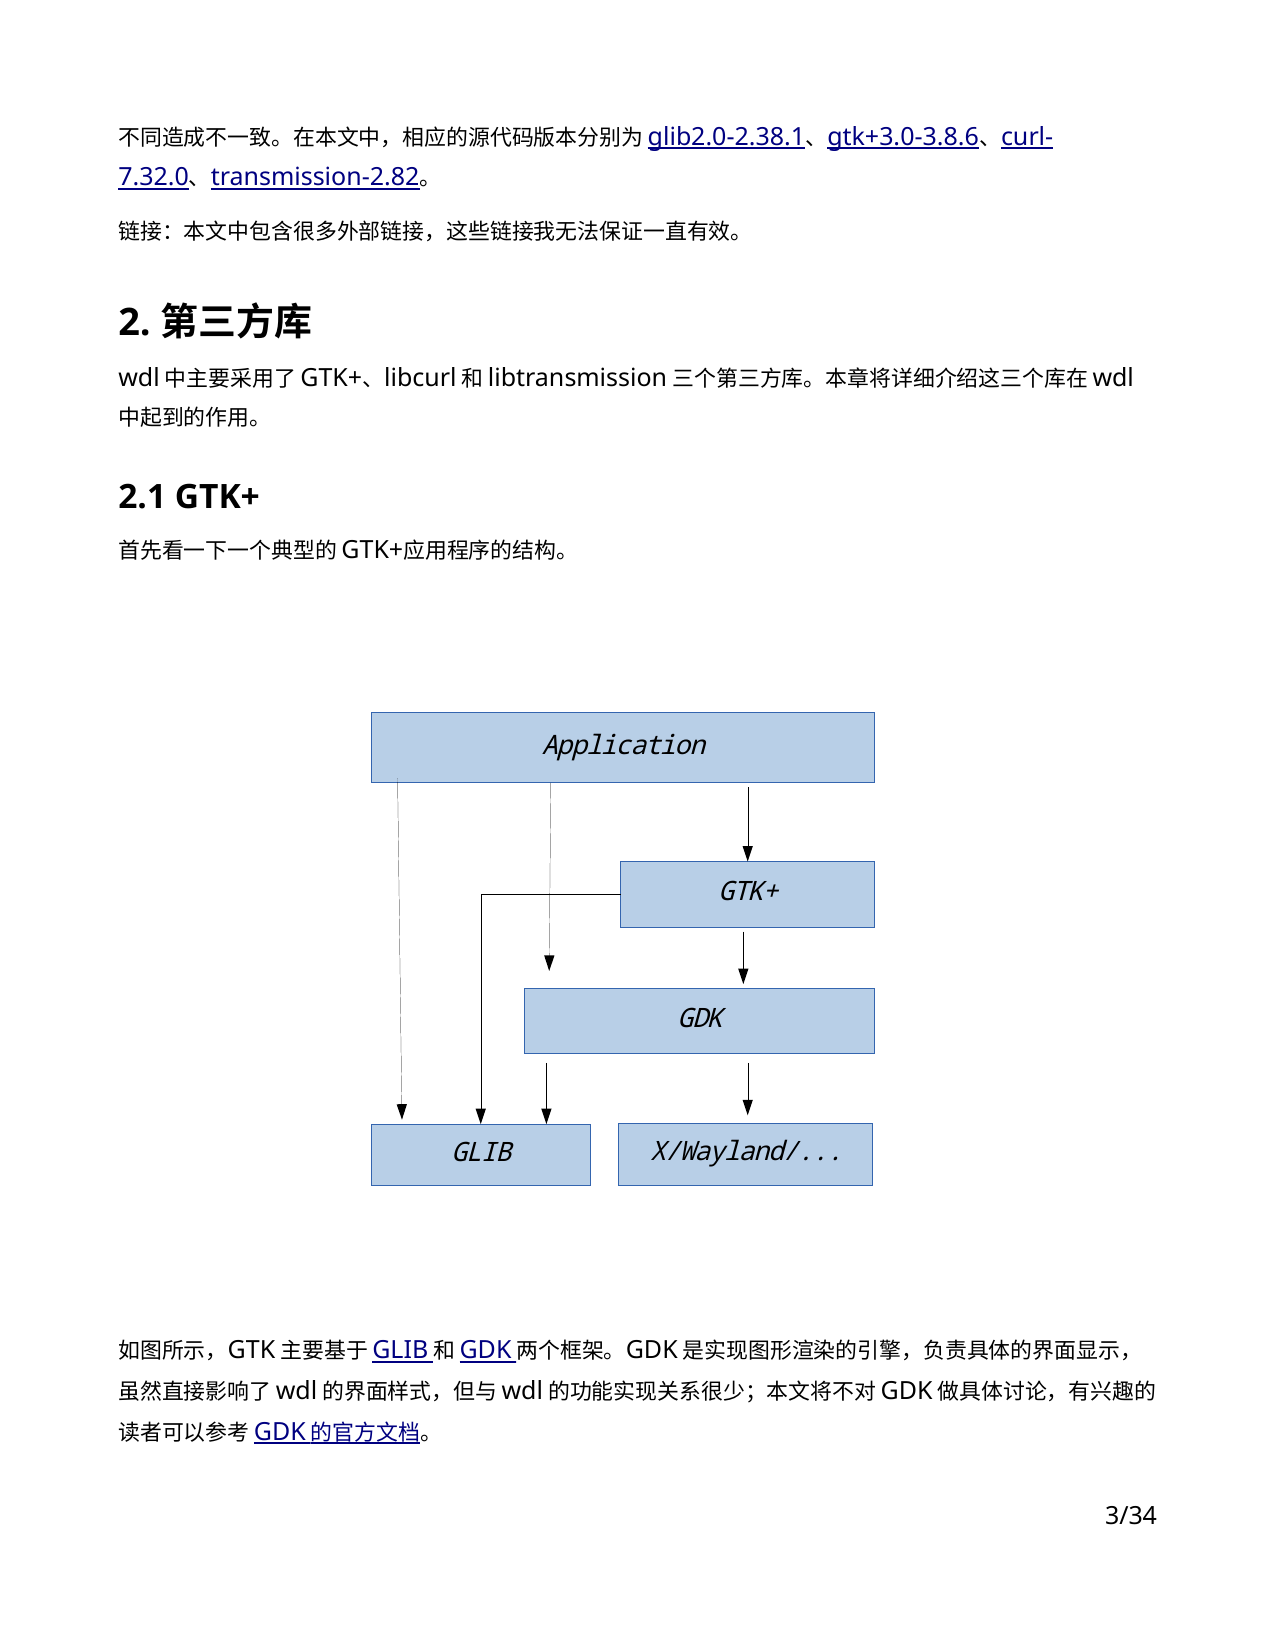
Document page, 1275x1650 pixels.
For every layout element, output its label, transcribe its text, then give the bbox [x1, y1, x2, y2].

text 首先看一下一个典型的GTK+应用程序的结构。 [118, 531, 1157, 565]
text 不同造成不一致。在本文中，相应的源代码版本分别为glib2.0-2.38.1、gtk+3.0-3.8.6、curl-7.32.0、transmission-2.82。 [118, 118, 1157, 193]
subtitle 2. 第三方库 [118, 292, 1157, 347]
text 如图所示，GTK主要基于GLIB和GDK两个框架。GDK是实现图形渲染的引擎，负责具体的界面显示，虽然直接影响了wdl的界面样式，但与wdl的功能实现关系很少；本文将不对GDK做具体讨论，有兴趣的读者可以参考GDK的官方文档。 [118, 642, 1157, 1448]
text wdl中主要采用了GTK+、libcurl和libtransmission三个第三方库。本章将详细介绍这三个库在wdl中起到的作用。 [118, 359, 1157, 431]
text 链接：本文中包含很多外部链接，这些链接我无法保证一直有效。 [118, 214, 1157, 246]
subtitle 2.1 GTK+ [118, 473, 1157, 519]
